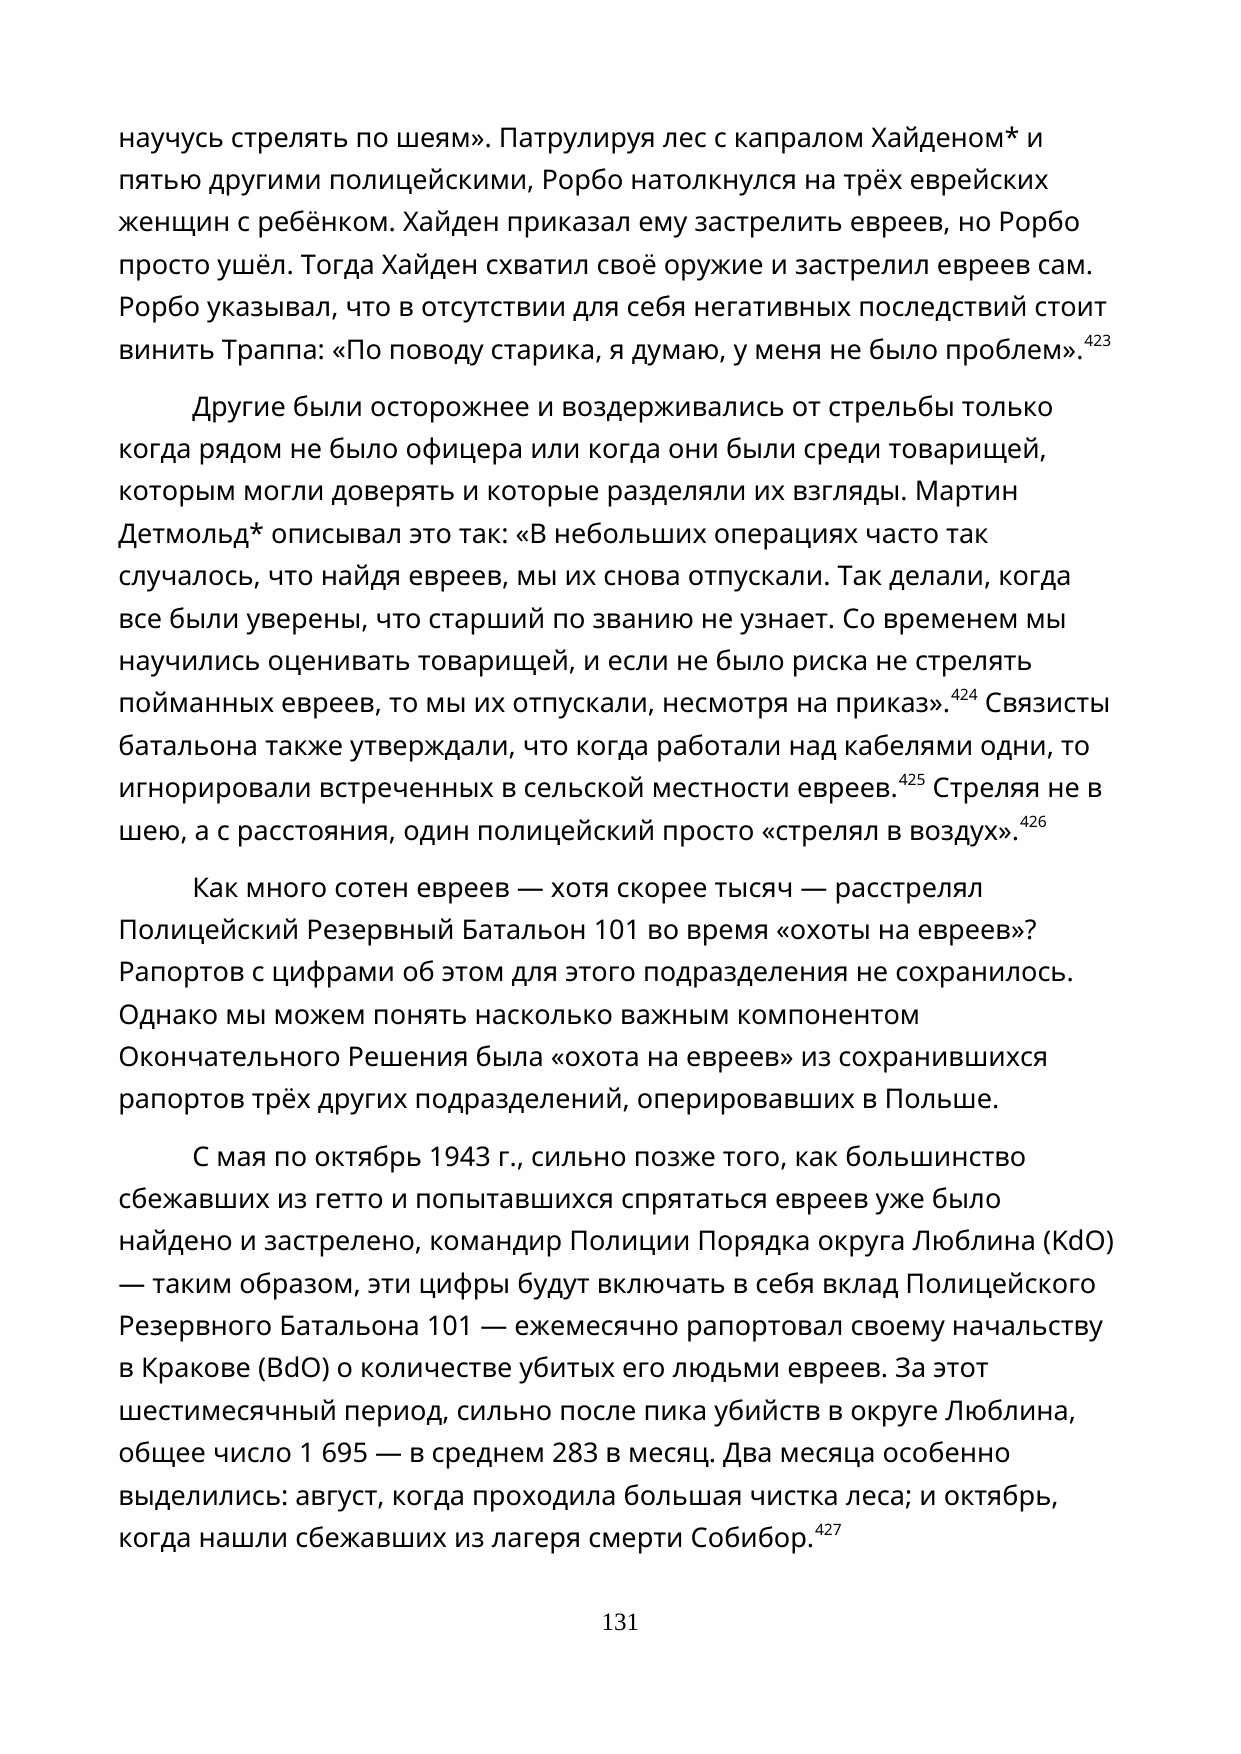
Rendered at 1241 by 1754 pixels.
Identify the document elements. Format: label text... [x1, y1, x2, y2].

text научусь стрелять по шеям». Патрулируя лес с капралом Хайденом* и пятью другими полицейскими, Рорбо натолкнулся на трёх еврейских женщин с ребёнком. Хайден приказал ему застрелить евреев, но Рорбо просто ушёл. Тогда Хайден схватил своё оружие и застрелил евреев сам. Рорбо указывал, что в отсутствии для себя негативных последствий стоит винить Траппа: «По поводу старика, я думаю, у меня не было проблем». [118, 118, 1122, 367]
text Другие были осторожнее и воздерживались от стрельбы только когда рядом не было офицера или когда они были среди товарищей, которым могли доверять и которые разделяли их взгляды. Мартин Детмольд* описывал это так: «В небольших операциях часто так случалось, что найдя евреев, мы их снова отпускали. Так делали, когда все были уверены, что старший по званию не узнает. Со временем мы научились оценивать товарищей, и если не было риска не стрелять пойманных евреев, то мы их отпускали, несмотря на приказ». Связисты батальона также утверждали, что когда работали над кабелями одни, то игнорировали встреченных в сельской местности евреев. Стреляя не в шею, а с расстояния, один полицейский просто «стрелял в воздух». [118, 387, 1122, 848]
text Как много сотен евреев — хотя скорее тысяч — расстрелял Полицейский Резервный Батальон 101 во время «охоты на евреев»? Рапортов с цифрами об этом для этого подразделения не сохранилось. Однако мы можем понять насколько важным компонентом Окончательного Решения была «охота на евреев» из сохранившихся рапортов трёх других подразделений, оперировавших в Польше. [118, 868, 1122, 1117]
text С мая по октябрь 1943 г., сильно позже того, как большинство сбежавших из гетто и попытавшихся спрятаться евреев уже было найдено и застрелено, командир Полиции Порядка округа Люблина (KdO) — таким образом, эти цифры будут включать в себя вклад Полицейского Резервного Батальона 101 — ежемесячно рапортовал своему начальству в Кракове (BdO) о количестве убитых его людьми евреев. За этот шестимесячный период, сильно после пика убийств в округе Люблина, общее число 1 695 — в среднем 283 в месяц. Два месяца особенно выделились: август, когда проходила большая чистка леса; и октябрь, когда нашли сбежавших из лагеря смерти Собибор. [118, 1137, 1122, 1555]
